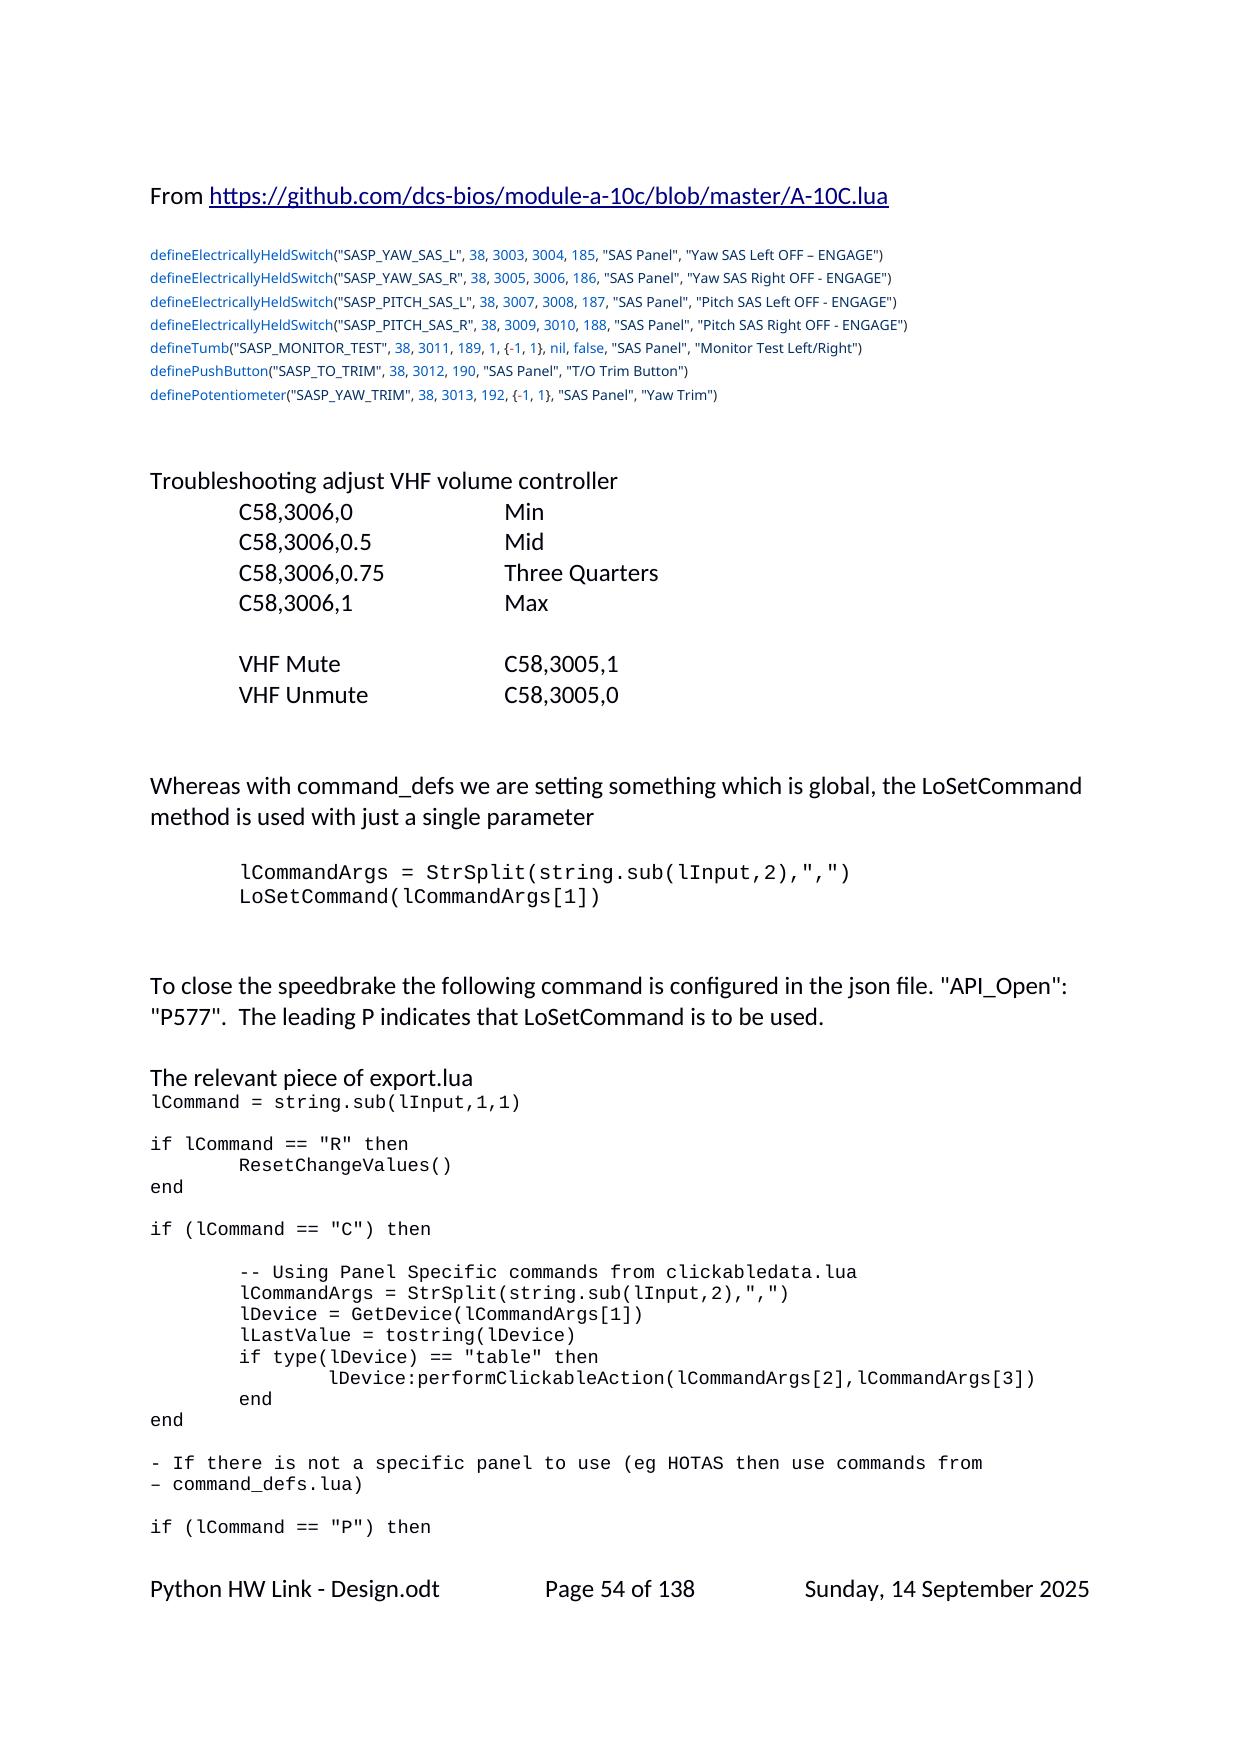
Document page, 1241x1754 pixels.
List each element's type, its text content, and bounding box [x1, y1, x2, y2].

text end [150, 1177, 1090, 1199]
text definePotentiometer("SASP_YAW_TRIM", 38, 3013, 192, {-1, 1}, "SAS Panel", "Yaw Trim") [150, 381, 1090, 404]
text VHF Mute C58,3005,1 [150, 648, 1090, 679]
text Whereas with command_defs we are setting something which is global, the LoSetCommand method is used with just a single parameter [150, 770, 1090, 831]
text lCommandArgs = StrSplit(string.sub(lInput,2),",") [150, 1284, 1090, 1305]
text if (lCommand == "P") then [150, 1517, 1090, 1539]
text C58,3006,0 Min [150, 496, 1090, 526]
text defineElectricallyHeldSwitch("SASP_YAW_SAS_L", 38, 3003, 3004, 185, "SAS Panel", "Yaw SAS Left OFF – ENGAGE") [150, 242, 1090, 265]
text if (lCommand == "C") then [150, 1220, 1090, 1241]
text definePushButton("SASP_TO_TRIM", 38, 3012, 190, "SAS Panel", "T/O Trim Button") [150, 358, 1090, 381]
text From https://github.com/dcs-bios/module-a-10c/blob/master/A-10C.lua [150, 181, 1090, 211]
text lCommandArgs = StrSplit(string.sub(lInput,2),",") [150, 862, 1090, 886]
text lDevice:performClickableAction(lCommandArgs[2],lCommandArgs[3]) [150, 1369, 1090, 1390]
text if lCommand == "R" then [150, 1135, 1090, 1156]
text C58,3006,0.5 Mid [150, 526, 1090, 557]
text The relevant piece of export.lua [150, 1062, 1090, 1092]
text end [150, 1411, 1090, 1432]
text LoSetCommand(lCommandArgs[1]) [150, 886, 1090, 909]
text ResetChangeValues() [150, 1156, 1090, 1177]
text defineElectricallyHeldSwitch("SASP_PITCH_SAS_R", 38, 3009, 3010, 188, "SAS Panel", "Pitch SAS Right OFF - ENGAGE") [150, 311, 1090, 334]
text VHF Unmute C58,3005,0 [150, 679, 1090, 709]
text -- Using Panel Specific commands from clickabledata.lua [150, 1262, 1090, 1284]
text C58,3006,1 Max [150, 587, 1090, 618]
text end [150, 1390, 1090, 1411]
text - If there is not a specific panel to use (eg HOTAS then use commands from [150, 1454, 1090, 1475]
text To close the speedbrake the following command is configured in the json file. "API_Open": "P577". The leading P indicates that LoSetCommand is to be used. [150, 970, 1090, 1031]
text if type(lDevice) == "table" then [150, 1347, 1090, 1369]
text lLastValue = tostring(lDevice) [150, 1326, 1090, 1347]
text lDevice = GetDevice(lCommandArgs[1]) [150, 1305, 1090, 1326]
text Troubleshooting adjust VHF volume controller [150, 465, 1090, 496]
text C58,3006,0.75 Three Quarters [150, 557, 1090, 587]
text – command_defs.lua) [150, 1475, 1090, 1496]
text lCommand = string.sub(lInput,1,1) [150, 1092, 1090, 1114]
text defineElectricallyHeldSwitch("SASP_PITCH_SAS_L", 38, 3007, 3008, 187, "SAS Panel", "Pitch SAS Left OFF - ENGAGE") [150, 288, 1090, 311]
text defineElectricallyHeldSwitch("SASP_YAW_SAS_R", 38, 3005, 3006, 186, "SAS Panel", "Yaw SAS Right OFF - ENGAGE") [150, 265, 1090, 288]
text defineTumb("SASP_MONITOR_TEST", 38, 3011, 189, 1, {-1, 1}, nil, false, "SAS Panel", "Monitor Test Left/Right") [150, 334, 1090, 358]
